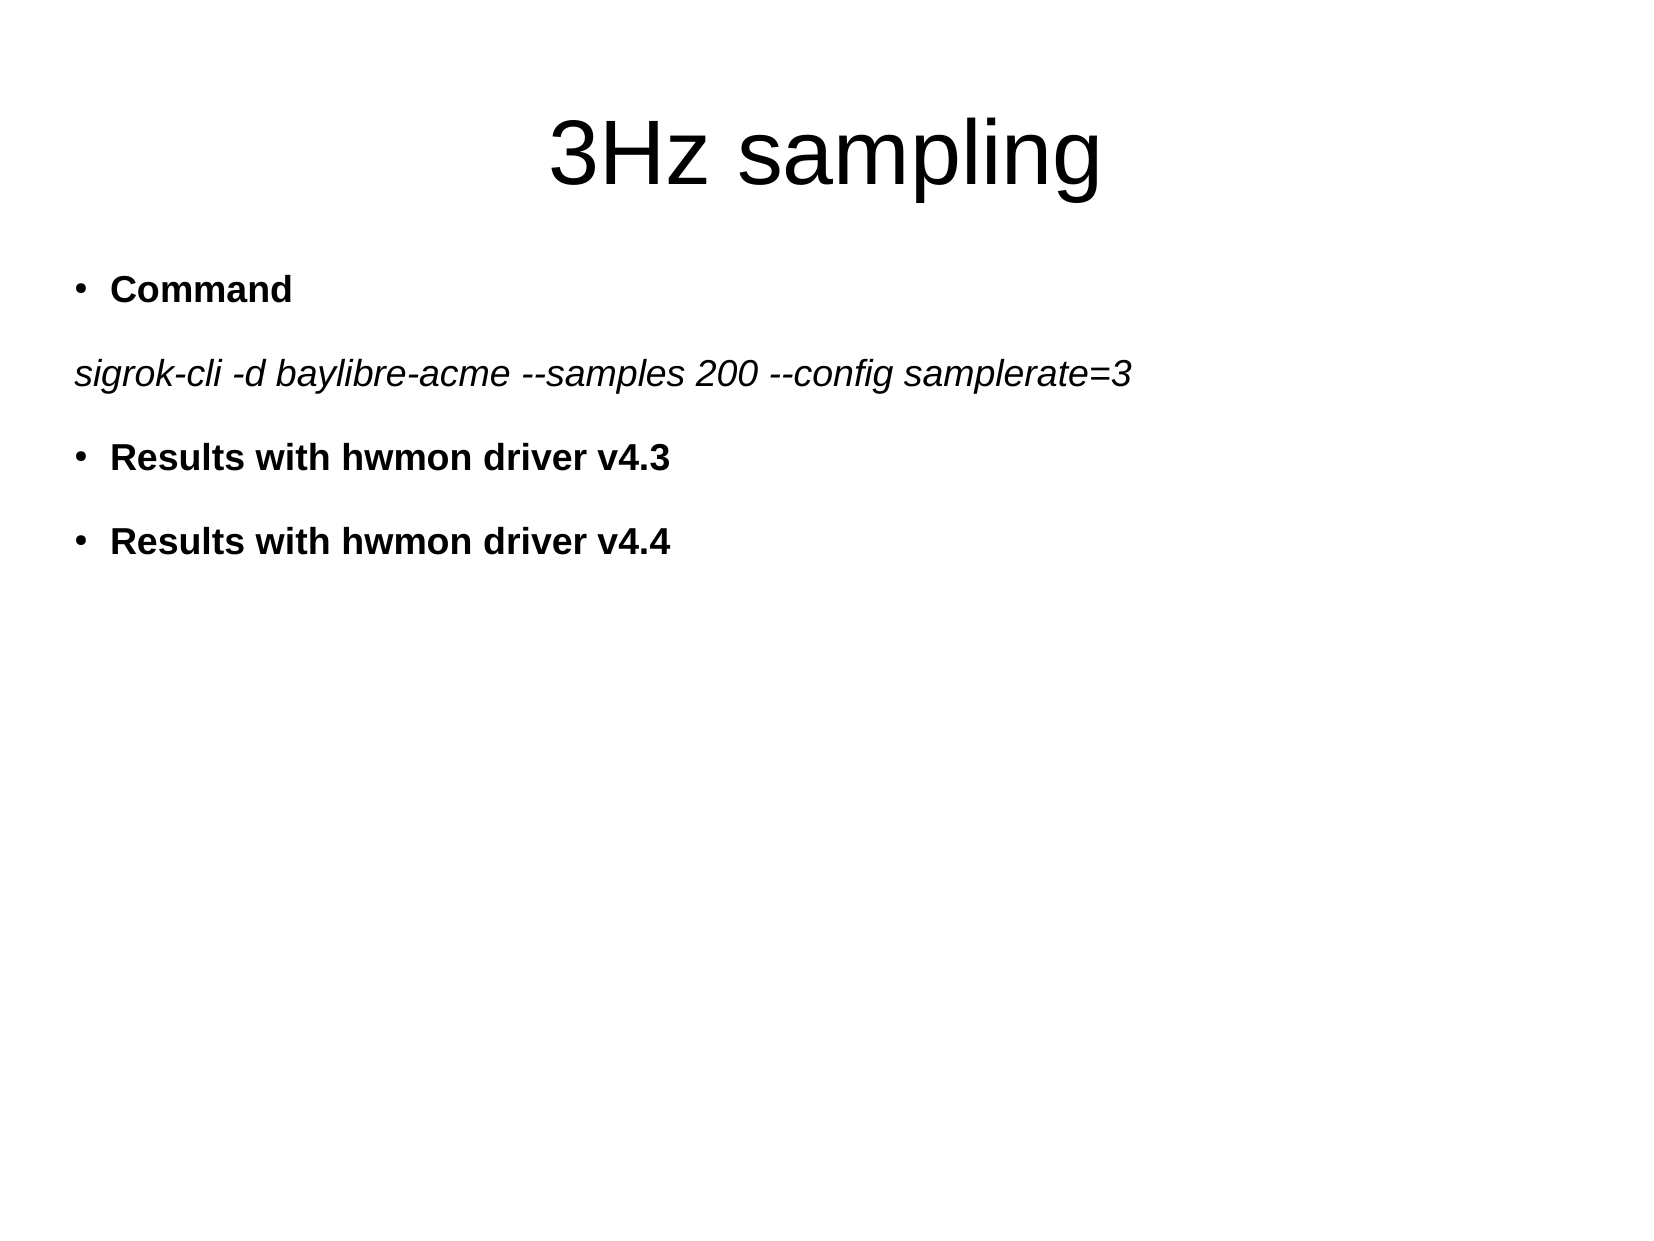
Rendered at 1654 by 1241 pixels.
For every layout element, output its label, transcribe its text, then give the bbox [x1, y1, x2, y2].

text_box Command sigrok-cli -d baylibre-acme --samples 200 --config samplerate=3 Results with hwmon driver v4.3 Results with hwmon driver v4.4 [59, 261, 1647, 1201]
title 3Hz sampling [82, 49, 1571, 257]
